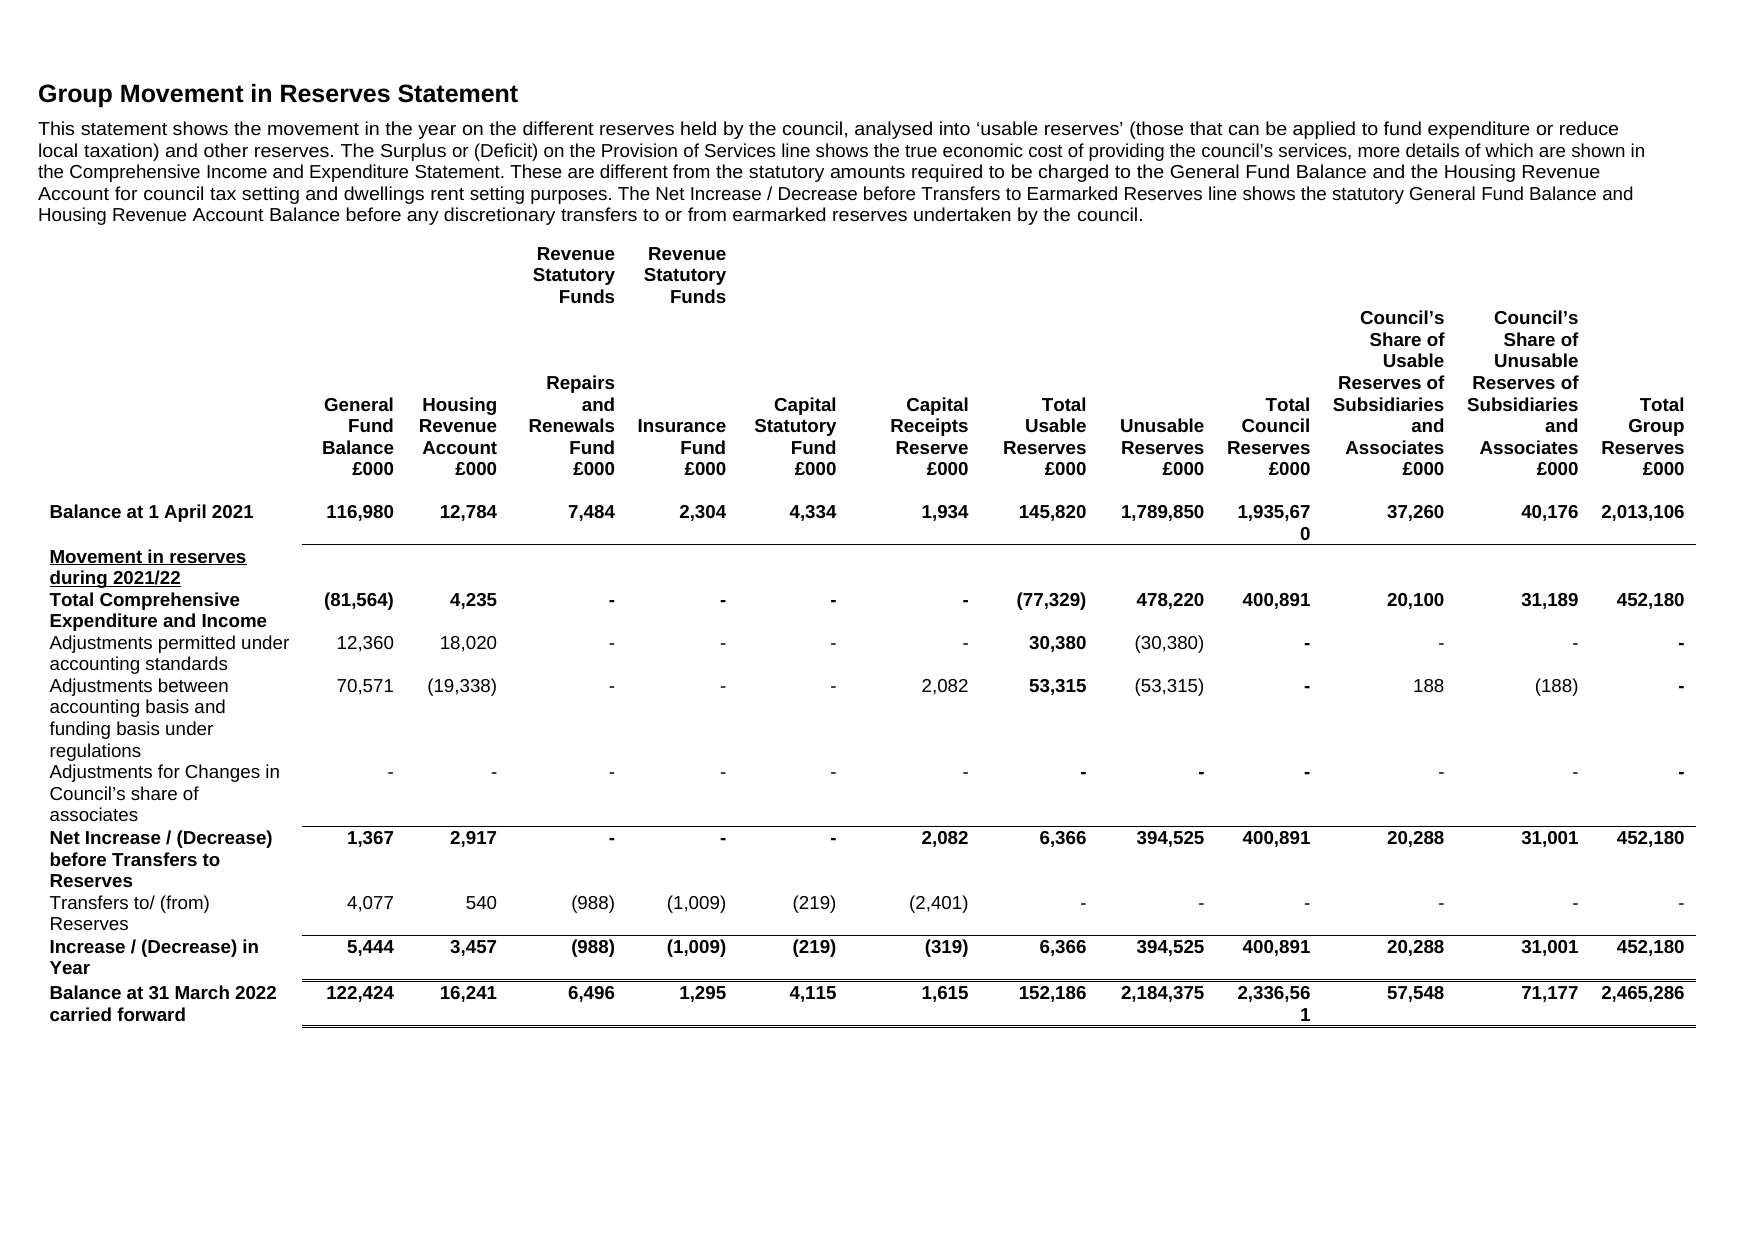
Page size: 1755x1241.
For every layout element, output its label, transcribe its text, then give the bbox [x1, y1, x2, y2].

table_cell Capital Receipts Reserve £000 [848, 307, 979, 501]
table_cell - [737, 632, 847, 675]
table_cell (19,338) [405, 675, 508, 761]
table_cell 4,334 [737, 501, 847, 544]
table_cell Adjustments for Changes in Council’s share of associates [38, 761, 302, 826]
table_cell 452,180 [1590, 827, 1696, 891]
table_cell Movement in reserves during 2021/22 [38, 544, 302, 588]
table_cell - [1590, 675, 1696, 761]
table_cell 31,189 [1455, 589, 1589, 632]
table_cell Adjustments between accounting basis and funding basis under regulations [38, 675, 302, 761]
table_cell - [1321, 761, 1455, 826]
table_cell - [1455, 632, 1589, 675]
table_cell Unusable Reserves £000 [1098, 307, 1215, 501]
table_cell 16,241 [405, 982, 508, 1025]
table_cell Repairs and Renewals Fund £000 [508, 307, 626, 501]
table_cell [848, 545, 979, 588]
table_cell - [737, 675, 847, 761]
table_cell 57,548 [1321, 982, 1455, 1025]
table_cell 2,184,375 [1098, 982, 1215, 1025]
table_cell - [508, 675, 626, 761]
table_cell (30,380) [1098, 632, 1215, 675]
table_cell - [1215, 761, 1321, 826]
table_cell 400,891 [1215, 827, 1321, 891]
subtitle Group Movement in Reserves Statement [38, 79, 1696, 108]
table_cell - [508, 761, 626, 826]
table_cell (77,329) [980, 589, 1097, 632]
table_cell (219) [737, 936, 847, 979]
table_cell [980, 545, 1097, 588]
table_cell 394,525 [1098, 936, 1215, 979]
table_cell 452,180 [1590, 589, 1696, 632]
table_cell [405, 545, 508, 588]
table_header [38, 243, 302, 307]
table_header [980, 243, 1097, 307]
table_cell 152,186 [980, 982, 1097, 1025]
table_cell 3,457 [405, 936, 508, 979]
table_cell 40,176 [1455, 501, 1589, 544]
table_cell 53,315 [980, 675, 1097, 761]
table_cell 188 [1321, 675, 1455, 761]
table_header Revenue Statutory Funds [626, 243, 737, 307]
table_cell - [737, 827, 847, 891]
table_cell 2,082 [848, 827, 979, 891]
table_cell Total Council Reserves £000 [1215, 307, 1321, 501]
table_header [737, 243, 847, 307]
table_cell [38, 307, 302, 501]
table_cell Council’s Share of Unusable Reserves of Subsidiaries and Associates £000 [1455, 307, 1589, 501]
table_cell [1215, 545, 1321, 588]
table_cell - [508, 827, 626, 891]
table_cell 1,295 [626, 982, 737, 1025]
table_cell 452,180 [1590, 936, 1696, 979]
table_cell - [1455, 761, 1589, 826]
table_header [1215, 243, 1321, 307]
table_cell 6,366 [980, 936, 1097, 979]
table_cell 6,496 [508, 982, 626, 1025]
table_cell [302, 545, 405, 588]
table_header [302, 243, 405, 307]
table_cell - [405, 761, 508, 826]
table_cell 30,380 [980, 632, 1097, 675]
table_cell [737, 545, 847, 588]
table_header Revenue Statutory Funds [508, 243, 626, 307]
table_cell 70,571 [302, 675, 405, 761]
table_cell Transfers to/ (from) Reserves [38, 891, 302, 934]
table_cell (988) [508, 891, 626, 934]
table_cell (2,401) [848, 891, 979, 934]
table_cell (988) [508, 936, 626, 979]
table_cell - [1098, 891, 1215, 934]
table_cell 540 [405, 891, 508, 934]
table_cell 12,360 [302, 632, 405, 675]
table_cell - [1215, 632, 1321, 675]
table_cell - [1321, 632, 1455, 675]
table_cell [1321, 545, 1455, 588]
table_cell 31,001 [1455, 936, 1589, 979]
table_cell Total Usable Reserves £000 [980, 307, 1097, 501]
table_cell (1,009) [626, 936, 737, 979]
table_cell Total Group Reserves £000 [1590, 307, 1696, 501]
table_cell - [848, 632, 979, 675]
table_cell [1590, 545, 1696, 588]
table_cell 5,444 [302, 936, 405, 979]
table_cell 116,980 [302, 501, 405, 544]
table_cell Council’s Share of Usable Reserves of Subsidiaries and Associates £000 [1321, 307, 1455, 501]
table_cell 400,891 [1215, 936, 1321, 979]
table_cell 4,115 [737, 982, 847, 1025]
table_cell (219) [737, 891, 847, 934]
table_cell Increase / (Decrease) in Year [38, 935, 302, 979]
table_cell - [626, 761, 737, 826]
table_cell - [848, 761, 979, 826]
table_cell 31,001 [1455, 827, 1589, 891]
table_cell General Fund Balance £000 [302, 307, 405, 501]
table_cell - [737, 589, 847, 632]
table_cell 1,789,850 [1098, 501, 1215, 544]
table_cell 1,367 [302, 827, 405, 891]
table_header [1590, 243, 1696, 307]
table_cell Insurance Fund £000 [626, 307, 737, 501]
table_cell - [1215, 891, 1321, 934]
table_cell Total Comprehensive Expenditure and Income [38, 589, 302, 632]
table_cell (1,009) [626, 891, 737, 934]
table_cell 20,100 [1321, 589, 1455, 632]
table_cell - [1590, 891, 1696, 934]
table_cell Balance at 1 April 2021 [38, 501, 302, 544]
table_cell 7,484 [508, 501, 626, 544]
table_cell - [980, 761, 1097, 826]
table_header [1455, 243, 1589, 307]
table_cell 2,082 [848, 675, 979, 761]
table_cell 37,260 [1321, 501, 1455, 544]
table_cell 18,020 [405, 632, 508, 675]
table_cell - [1098, 761, 1215, 826]
table_cell (53,315) [1098, 675, 1215, 761]
table_cell 1,934 [848, 501, 979, 544]
table_cell 2,917 [405, 827, 508, 891]
table_header [1098, 243, 1215, 307]
table_cell Housing Revenue Account £000 [405, 307, 508, 501]
table_cell Adjustments permitted under accounting standards [38, 632, 302, 675]
table_cell - [1455, 891, 1589, 934]
table_cell 478,220 [1098, 589, 1215, 632]
table_cell - [1590, 632, 1696, 675]
table_cell 20,288 [1321, 827, 1455, 891]
table_cell [508, 545, 626, 588]
table_cell 4,077 [302, 891, 405, 934]
table_cell 20,288 [1321, 936, 1455, 979]
table_cell 122,424 [302, 982, 405, 1025]
table_cell 6,366 [980, 827, 1097, 891]
table_cell - [1215, 675, 1321, 761]
table_cell 12,784 [405, 501, 508, 544]
table_cell 1,615 [848, 982, 979, 1025]
table_cell (319) [848, 936, 979, 979]
table_cell [1455, 545, 1589, 588]
table_cell - [626, 589, 737, 632]
table_cell [1098, 545, 1215, 588]
table_cell 1,935,670 [1215, 501, 1321, 544]
table_header [1321, 243, 1455, 307]
table_cell - [626, 827, 737, 891]
table_cell Capital Statutory Fund £000 [737, 307, 847, 501]
table_cell - [980, 891, 1097, 934]
table_cell 400,891 [1215, 589, 1321, 632]
table_cell - [737, 761, 847, 826]
table_header [405, 243, 508, 307]
table_cell - [1321, 891, 1455, 934]
table_cell - [508, 589, 626, 632]
table_cell Net Increase / (Decrease) before Transfers to Reserves [38, 826, 302, 891]
table_cell (81,564) [302, 589, 405, 632]
table_cell 71,177 [1455, 982, 1589, 1025]
table_cell 145,820 [980, 501, 1097, 544]
table_cell 2,465,286 [1590, 982, 1696, 1025]
table_cell 394,525 [1098, 827, 1215, 891]
text This statement shows the movement in the year on the different reserves held by the council, analysed into ‘usable reserves’ (those that can be applied to fund expenditure or reduce local taxation) and other reserves. The Surplus or (Deficit) on the Provision of Services line shows the true economic cost of providing the council’s services, more details of which are shown in the Comprehensive Income and Expenditure Statement. These are different from the statutory amounts required to be charged to the General Fund Balance and the Housing Revenue Account for council tax setting and dwellings rent setting purposes. The Net Increase / Decrease before Transfers to Earmarked Reserves line shows the statutory General Fund Balance and Housing Revenue Account Balance before any discretionary transfers to or from earmarked reserves undertaken by the council. [38, 118, 1662, 226]
table_cell (188) [1455, 675, 1589, 761]
table_cell 2,304 [626, 501, 737, 544]
table_cell 2,013,106 [1590, 501, 1696, 544]
table_cell 4,235 [405, 589, 508, 632]
table_cell [626, 545, 737, 588]
table_cell - [626, 632, 737, 675]
table_cell - [1590, 761, 1696, 826]
table_cell - [302, 761, 405, 826]
table_cell - [848, 589, 979, 632]
table_cell - [508, 632, 626, 675]
table_header [848, 243, 979, 307]
table_cell 2,336,561 [1215, 982, 1321, 1025]
table_cell - [626, 675, 737, 761]
table_cell Balance at 31 March 2022 carried forward [38, 979, 302, 1025]
